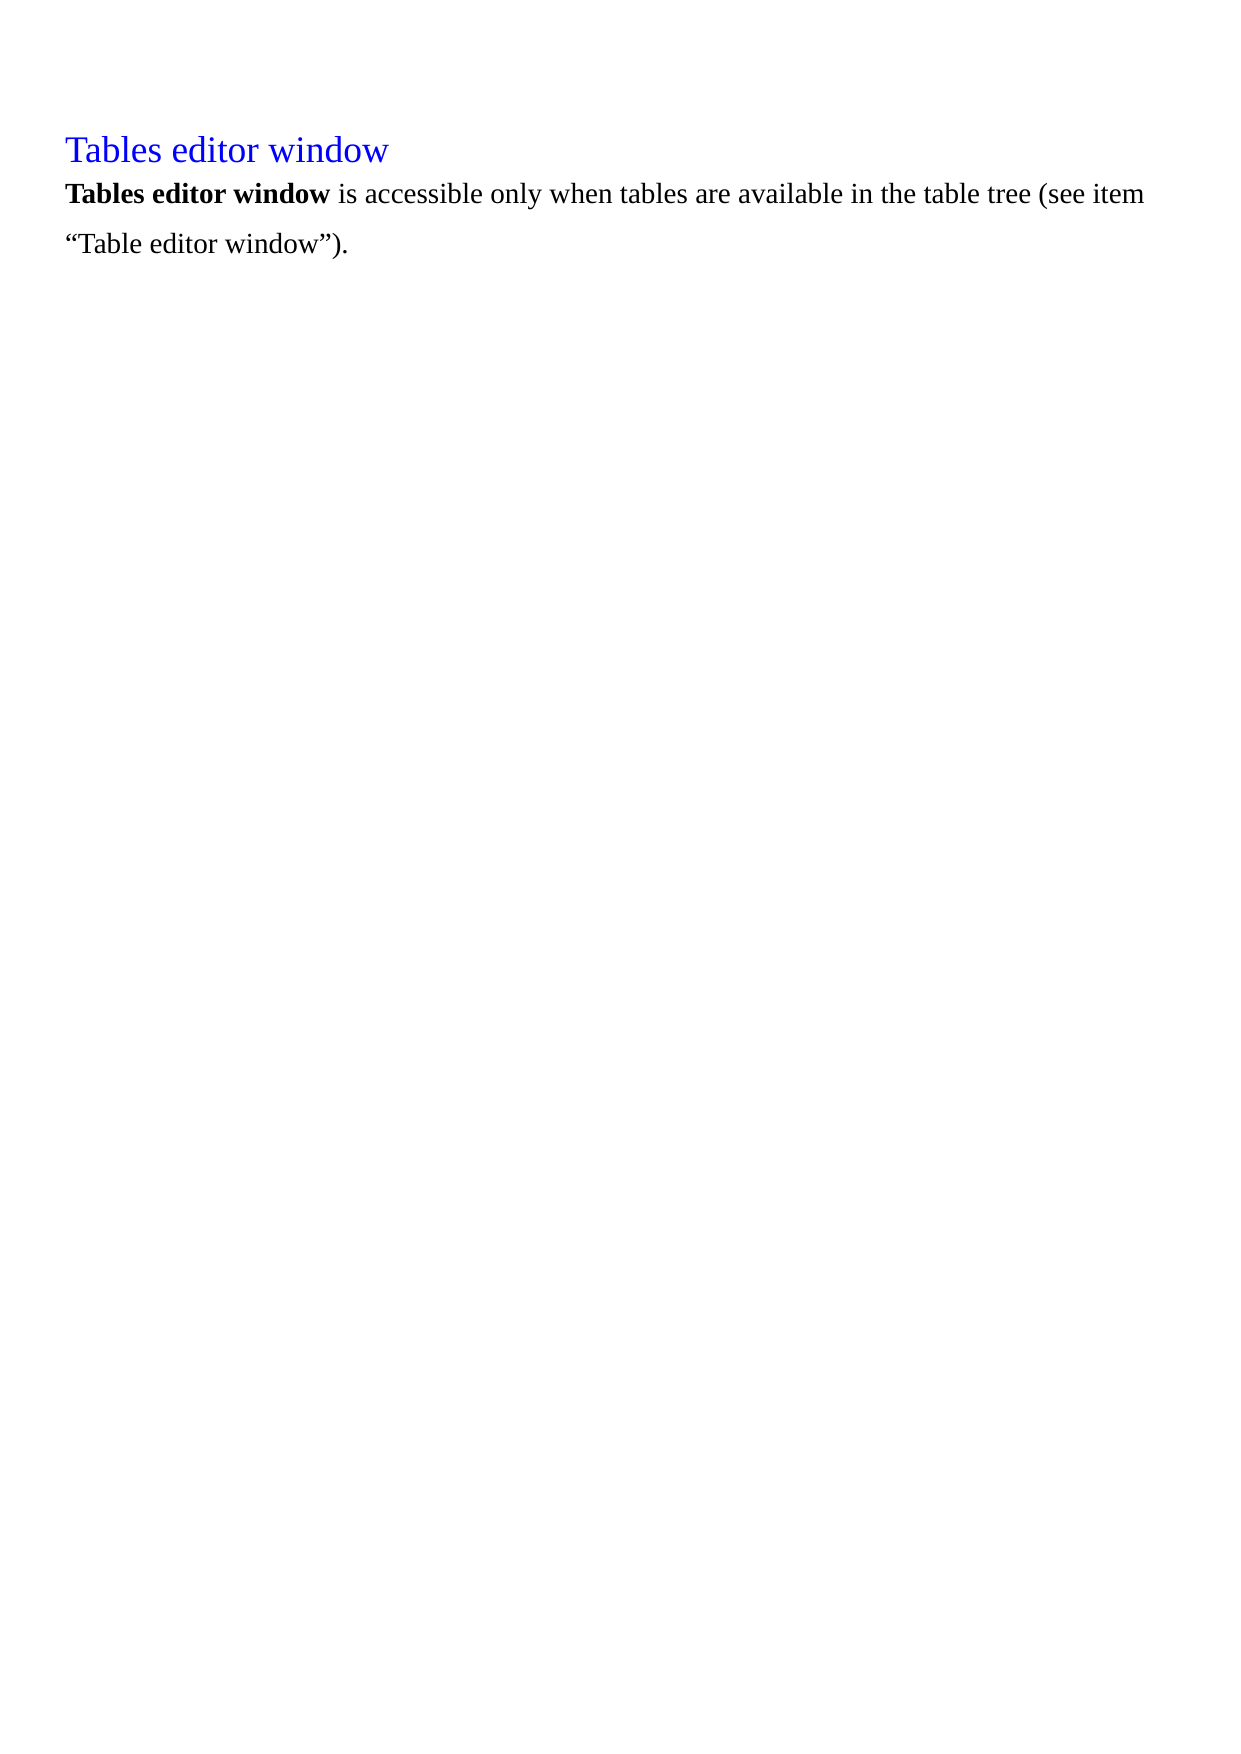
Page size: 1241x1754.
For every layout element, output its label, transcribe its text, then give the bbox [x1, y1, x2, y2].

table_cell Tables editor window Tables editor window is accessible only when tables are available in the table tree (see item “Table editor window”). [59, 59, 1181, 272]
